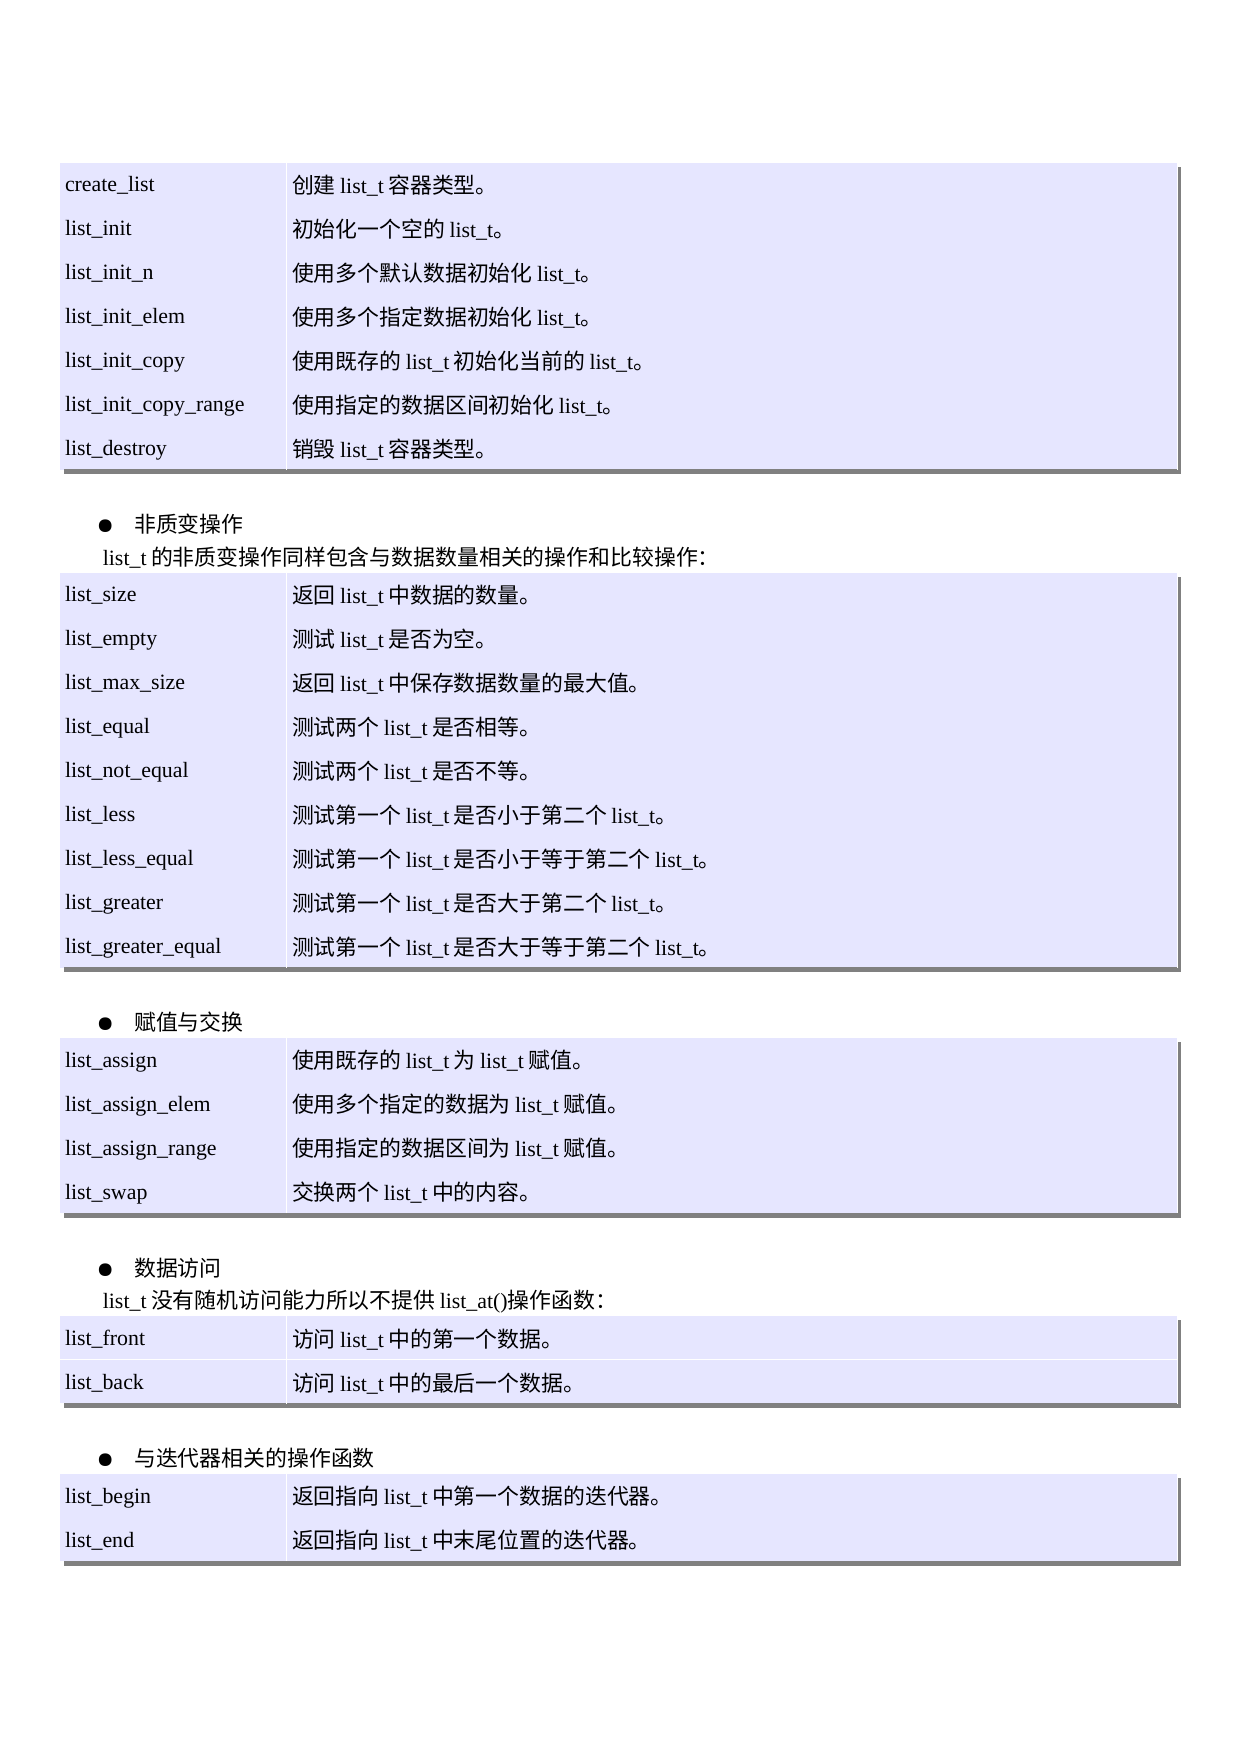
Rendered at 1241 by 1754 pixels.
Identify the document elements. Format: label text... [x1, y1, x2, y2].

table_header 访问list_t中的第一个数据。 [287, 1316, 1177, 1359]
table_header 返回指向list_t中第一个数据的迭代器。 [287, 1474, 1177, 1517]
table_header create_list [60, 163, 286, 206]
table_cell list_destroy [60, 426, 286, 470]
table_cell list_back [60, 1360, 286, 1403]
table_cell 测试第一个list_t是否大于等于第二个list_t。 [287, 924, 1177, 967]
table_header list_begin [60, 1474, 286, 1517]
table_cell 测试第一个list_t是否小于等于第二个list_t。 [287, 836, 1177, 880]
table_header list_size [60, 573, 286, 616]
table_header list_assign [60, 1038, 286, 1081]
table_cell list_less [60, 792, 286, 836]
list 非质变操作 [96, 507, 1181, 539]
table_cell 使用既存的list_t初始化当前的list_t。 [287, 338, 1177, 382]
table_cell 交换两个list_t中的内容。 [287, 1169, 1177, 1213]
table_cell list_equal [60, 704, 286, 748]
table_cell list_init_n [60, 250, 286, 294]
table_cell 测试第一个list_t是否大于第二个list_t。 [287, 880, 1177, 924]
table_cell 返回list_t中保存数据数量的最大值。 [287, 660, 1177, 704]
table_cell list_init_copy [60, 338, 286, 382]
table_cell 初始化一个空的list_t。 [287, 206, 1177, 250]
table_cell list_init [60, 206, 286, 250]
table_cell 访问list_t中的最后一个数据。 [287, 1360, 1177, 1403]
table_cell 测试两个list_t是否不等。 [287, 748, 1177, 792]
table_cell 使用指定的数据区间为list_t赋值。 [287, 1125, 1177, 1169]
table_cell 测试第一个list_t是否小于第二个list_t。 [287, 792, 1177, 836]
table_cell list_greater [60, 880, 286, 924]
table_cell list_swap [60, 1169, 286, 1213]
text list_t没有随机访问能力所以不提供list_at()操作函数： [59, 1283, 1181, 1315]
table_cell 返回指向list_t中末尾位置的迭代器。 [287, 1517, 1177, 1561]
text list_t的非质变操作同样包含与数据数量相关的操作和比较操作： [59, 539, 1181, 572]
table_cell list_max_size [60, 660, 286, 704]
table_cell list_end [60, 1517, 286, 1561]
list 赋值与交换 [96, 1005, 1181, 1037]
table_cell list_empty [60, 616, 286, 660]
table_cell 使用多个默认数据初始化list_t。 [287, 250, 1177, 294]
table_cell list_less_equal [60, 836, 286, 880]
table_cell list_assign_range [60, 1125, 286, 1169]
table_cell list_init_elem [60, 294, 286, 338]
table_header 创建list_t容器类型。 [287, 163, 1177, 206]
list 数据访问 [96, 1250, 1181, 1283]
table_cell list_greater_equal [60, 924, 286, 968]
table_cell 使用多个指定的数据为list_t赋值。 [287, 1081, 1177, 1125]
table_cell list_init_copy_range [60, 382, 286, 426]
table_cell 测试list_t是否为空。 [287, 616, 1177, 660]
table_cell 测试两个list_t是否相等。 [287, 704, 1177, 748]
table_cell 使用指定的数据区间初始化list_t。 [287, 382, 1177, 426]
table_header 返回list_t中数据的数量。 [287, 573, 1177, 616]
table_cell 销毁list_t容器类型。 [287, 426, 1177, 469]
table_cell list_assign_elem [60, 1081, 286, 1125]
table_cell 使用多个指定数据初始化list_t。 [287, 294, 1177, 338]
table_cell list_not_equal [60, 748, 286, 792]
table_header 使用既存的list_t为list_t赋值。 [287, 1038, 1177, 1081]
list 与迭代器相关的操作函数 [96, 1441, 1181, 1473]
table_header list_front [60, 1316, 286, 1359]
